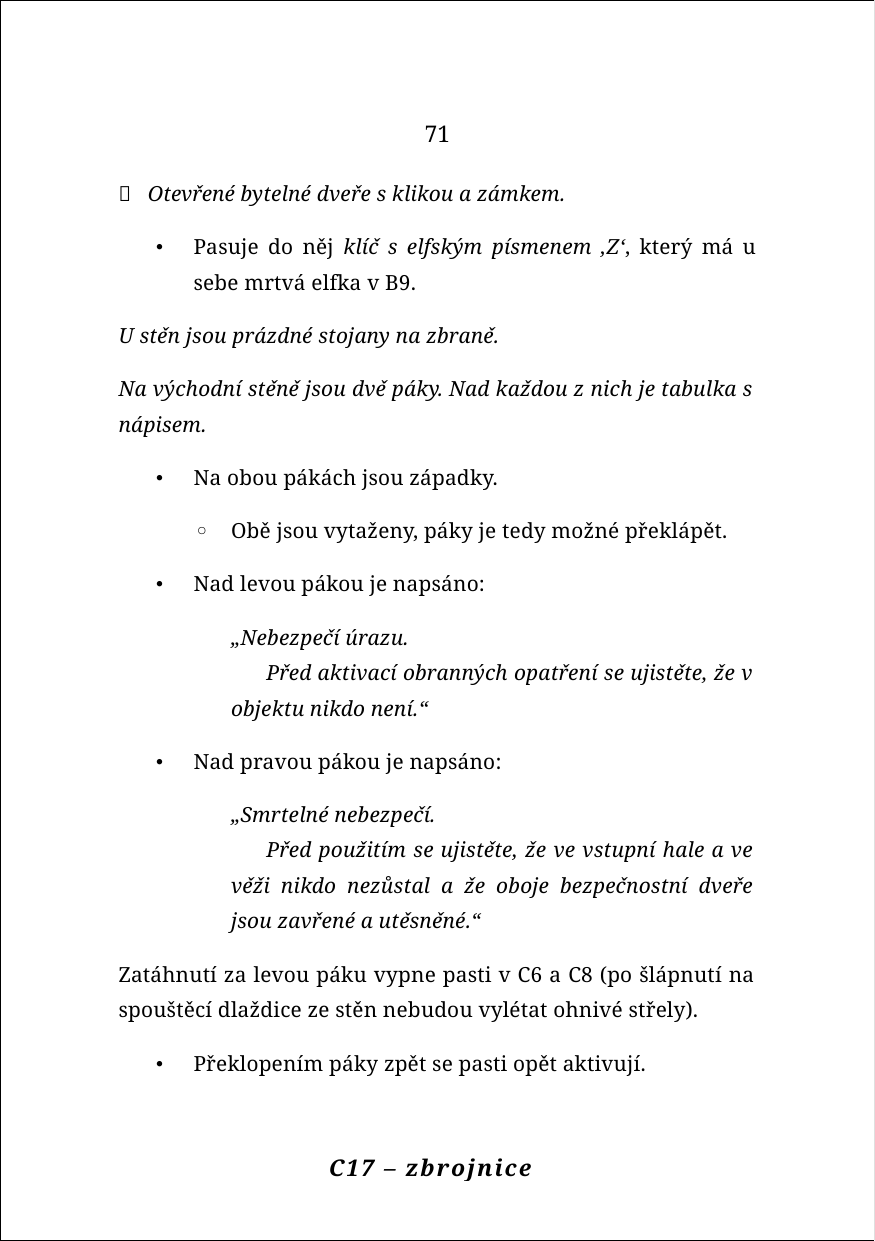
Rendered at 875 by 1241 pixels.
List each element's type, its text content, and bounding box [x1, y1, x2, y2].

list Na obou pákách jsou západky. [156, 463, 756, 491]
text 🚪 Otevřené bytelné dveře s klikou a zámkem. [118, 179, 756, 207]
text Na východní stěně jsou dvě páky. Nad každou z nich je tabulka s nápisem. [118, 374, 756, 438]
text U stěn jsou prázdné stojany na zbraně. [118, 321, 756, 349]
list „Nebezpečí úrazu. Před aktivací obranných opatření se ujistěte, že v objektu nikdo není.“ [193, 623, 756, 722]
list „Smrtelné nebezpečí. Před použitím se ujistěte, že ve vstupní hale a ve věži nikdo nezůstal a že oboje bezpečnostní dveře jsou zavřené a utěsněné.“ [193, 800, 756, 935]
list Pasuje do něj klíč s elfským písmenem ‚Z‘, který má u sebe mrtvá elfka v B9. [156, 232, 756, 296]
list Nad levou pákou je napsáno: [156, 569, 756, 598]
list Překlopením páky zpět se pasti opět aktivují. [156, 1049, 756, 1077]
list Obě jsou vytaženy, páky je tedy možné překlápět. [193, 516, 756, 544]
list Nad pravou pákou je napsáno: [156, 747, 756, 775]
text Zatáhnutí za levou páku vypne pasti v C6 a C8 (po šlápnutí na spouštěcí dlaždice ze stěn nebudou vylétat ohnivé střely). [118, 960, 756, 1024]
